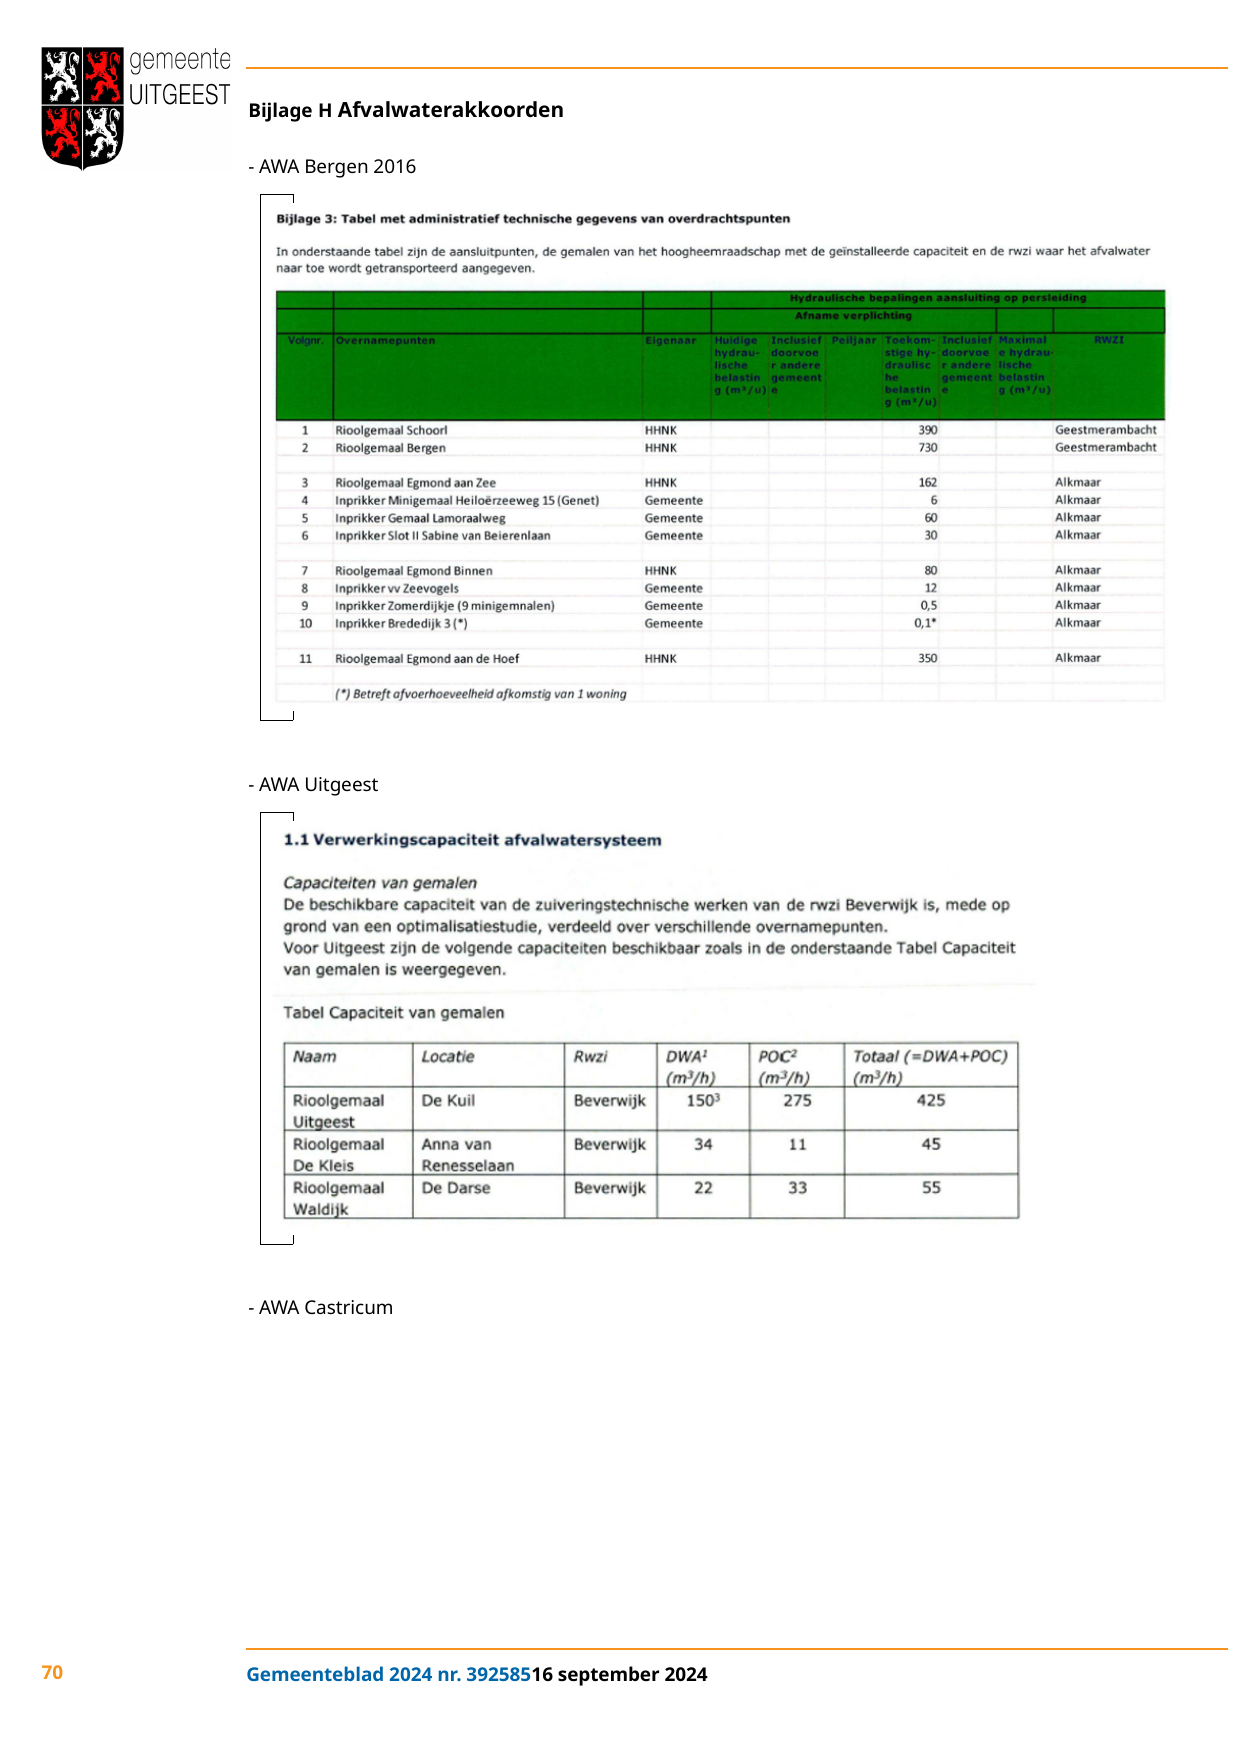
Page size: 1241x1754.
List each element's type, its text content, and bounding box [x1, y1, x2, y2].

text - AWA Castricum [248, 1294, 1152, 1320]
picture [41, 47, 231, 172]
text - AWA Uitgeest [248, 771, 1152, 796]
text Bijlage H Afvalwaterakkoorden [248, 95, 1152, 123]
picture [268, 203, 1173, 711]
text - AWA Bergen 2016 [248, 153, 1152, 179]
picture [268, 821, 1037, 1235]
